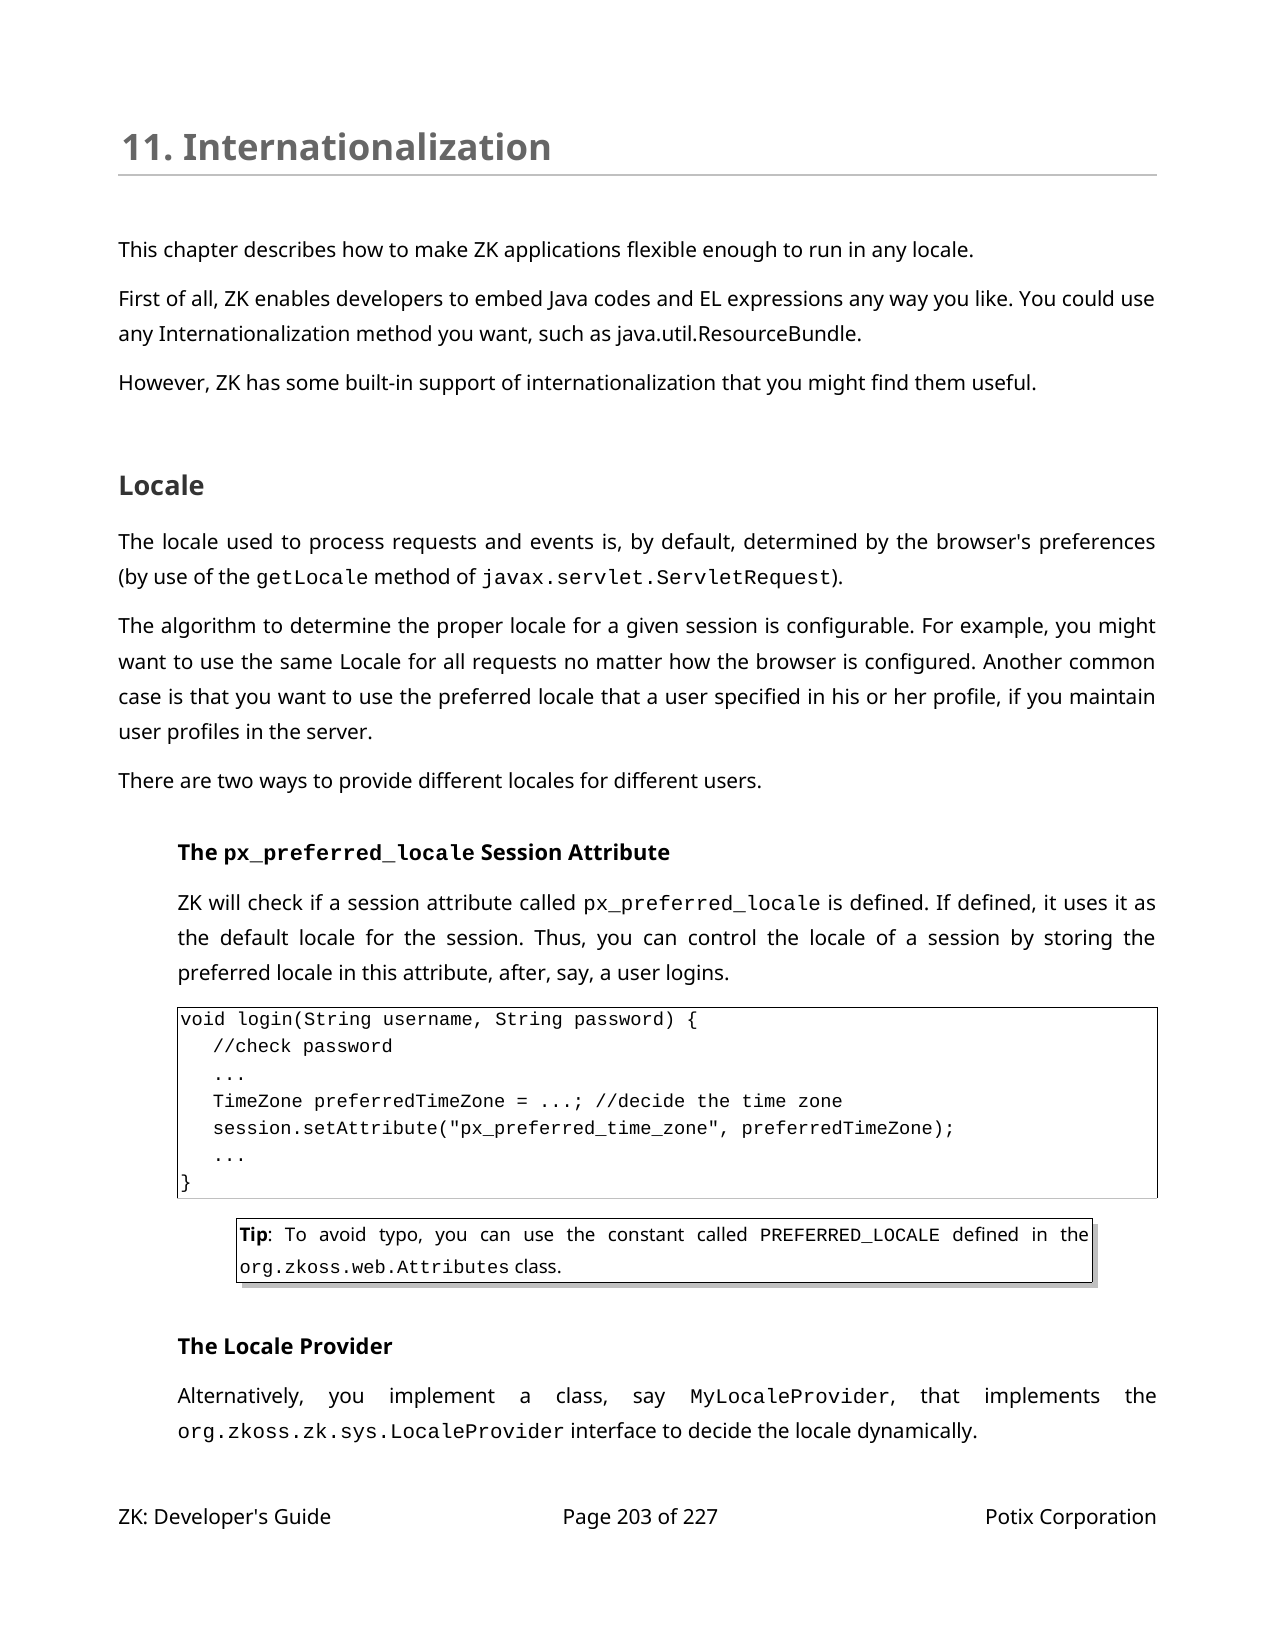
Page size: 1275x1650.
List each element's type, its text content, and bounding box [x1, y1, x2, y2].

text First of all, ZK enables developers to embed Java codes and EL expressions any way you like. You could use any Internationalization method you want, such as java.util.ResourceBundle. [118, 284, 1157, 347]
subtitle The px_preferred_locale Session Attribute [177, 837, 1157, 867]
subtitle Locale [118, 467, 1157, 504]
text TimeZone preferredTimeZone = ...; //decide the time zone [178, 1089, 1157, 1113]
text void login(String username, String password) { [178, 1008, 1157, 1031]
text However, ZK has some built-in support of internationalization that you might find them useful. [118, 368, 1157, 396]
subtitle The Locale Provider [177, 1331, 1157, 1361]
text Alternatively, you implement a class, say MyLocaleProvider, that implements the org.zkoss.zk.sys.LocaleProvider interface to decide the locale dynamically. [177, 1381, 1157, 1445]
text session.setAttribute("px_preferred_time_zone", preferredTimeZone); [178, 1116, 1157, 1140]
text ZK will check if a session attribute called px_preferred_locale is defined. If defined, it uses it as the default locale for the session. Thus, you can control the locale of a session by storing the preferred locale in this attribute, after, say, a user logins. [177, 888, 1157, 987]
subtitle 11. Internationalization [118, 118, 1157, 174]
text } [178, 1170, 1157, 1198]
text ... [178, 1062, 1157, 1086]
text The locale used to process requests and events is, by default, determined by the browser's preferences (by use of the getLocale method of javax.servlet.ServletRequest). [118, 527, 1157, 591]
text Tip: To avoid typo, you can use the constant called PREFERRED_LOCALE defined in the org.zkoss.web.Attributes class. [237, 1219, 1092, 1282]
text There are two ways to provide different locales for different users. [118, 766, 1157, 794]
text The algorithm to determine the proper locale for a given session is configurable. For example, you might want to use the same Locale for all requests no matter how the browser is configured. Another common case is that you want to use the preferred locale that a user specified in his or her profile, if you maintain user profiles in the server. [118, 612, 1157, 746]
text This chapter describes how to make ZK applications flexible enough to run in any locale. [118, 235, 1157, 263]
text ... [178, 1143, 1157, 1167]
text //check password [178, 1034, 1157, 1059]
